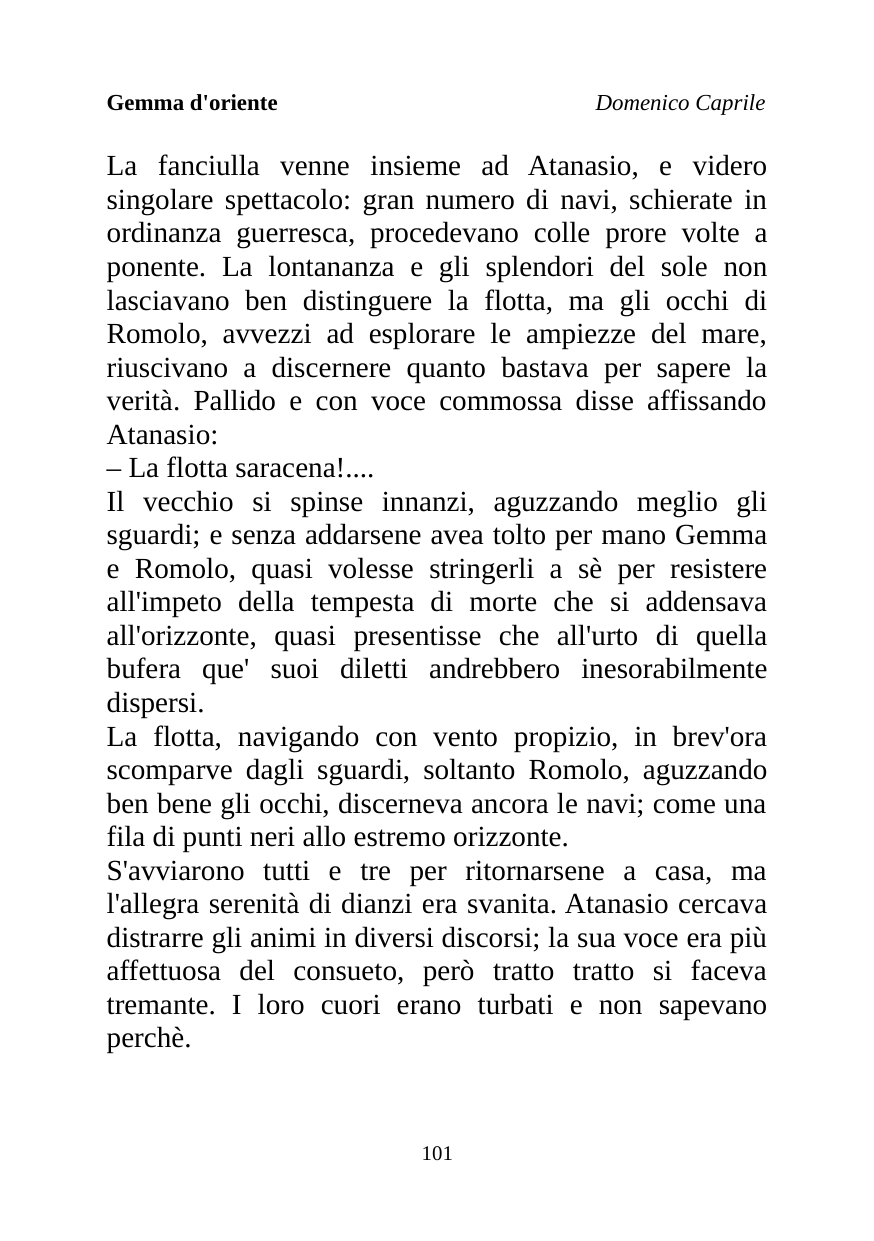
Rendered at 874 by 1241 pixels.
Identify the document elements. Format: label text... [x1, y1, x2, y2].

text – La flotta saracena!.... [106, 450, 768, 484]
text La fanciulla venne insieme ad Atanasio, e videro singolare spettacolo: gran numero di navi, schierate in ordinanza guerresca, procedevano colle prore volte a ponente. La lontananza e gli splendori del sole non lasciavano ben distinguere la flotta, ma gli occhi di Romolo, avvezzi ad esplorare le ampiezze del mare, riuscivano a discernere quanto bastava per sapere la verità. Pallido e con voce commossa disse affissando Atanasio: [106, 148, 768, 450]
text La flotta, navigando con vento propizio, in brev'ora scomparve dagli sguardi, soltanto Romolo, aguzzando ben bene gli occhi, discerneva ancora le navi; come una fila di punti neri allo estremo orizzonte. [106, 719, 768, 853]
text Il vecchio si spinse innanzi, aguzzando meglio gli sguardi; e senza addarsene avea tolto per mano Gemma e Romolo, quasi volesse stringerli a sè per resistere all'impeto della tempesta di morte che si addensava all'orizzonte, quasi presentisse che all'urto di quella bufera que' suoi diletti andrebbero inesorabilmente dispersi. [106, 484, 768, 719]
text S'avviarono tutti e tre per ritornarsene a casa, ma l'allegra serenità di dianzi era svanita. Atanasio cercava distrarre gli animi in diversi discorsi; la sua voce era più affettuosa del consueto, però tratto tratto si faceva tremante. I loro cuori erano turbati e non sapevano perchè. [106, 853, 768, 1054]
